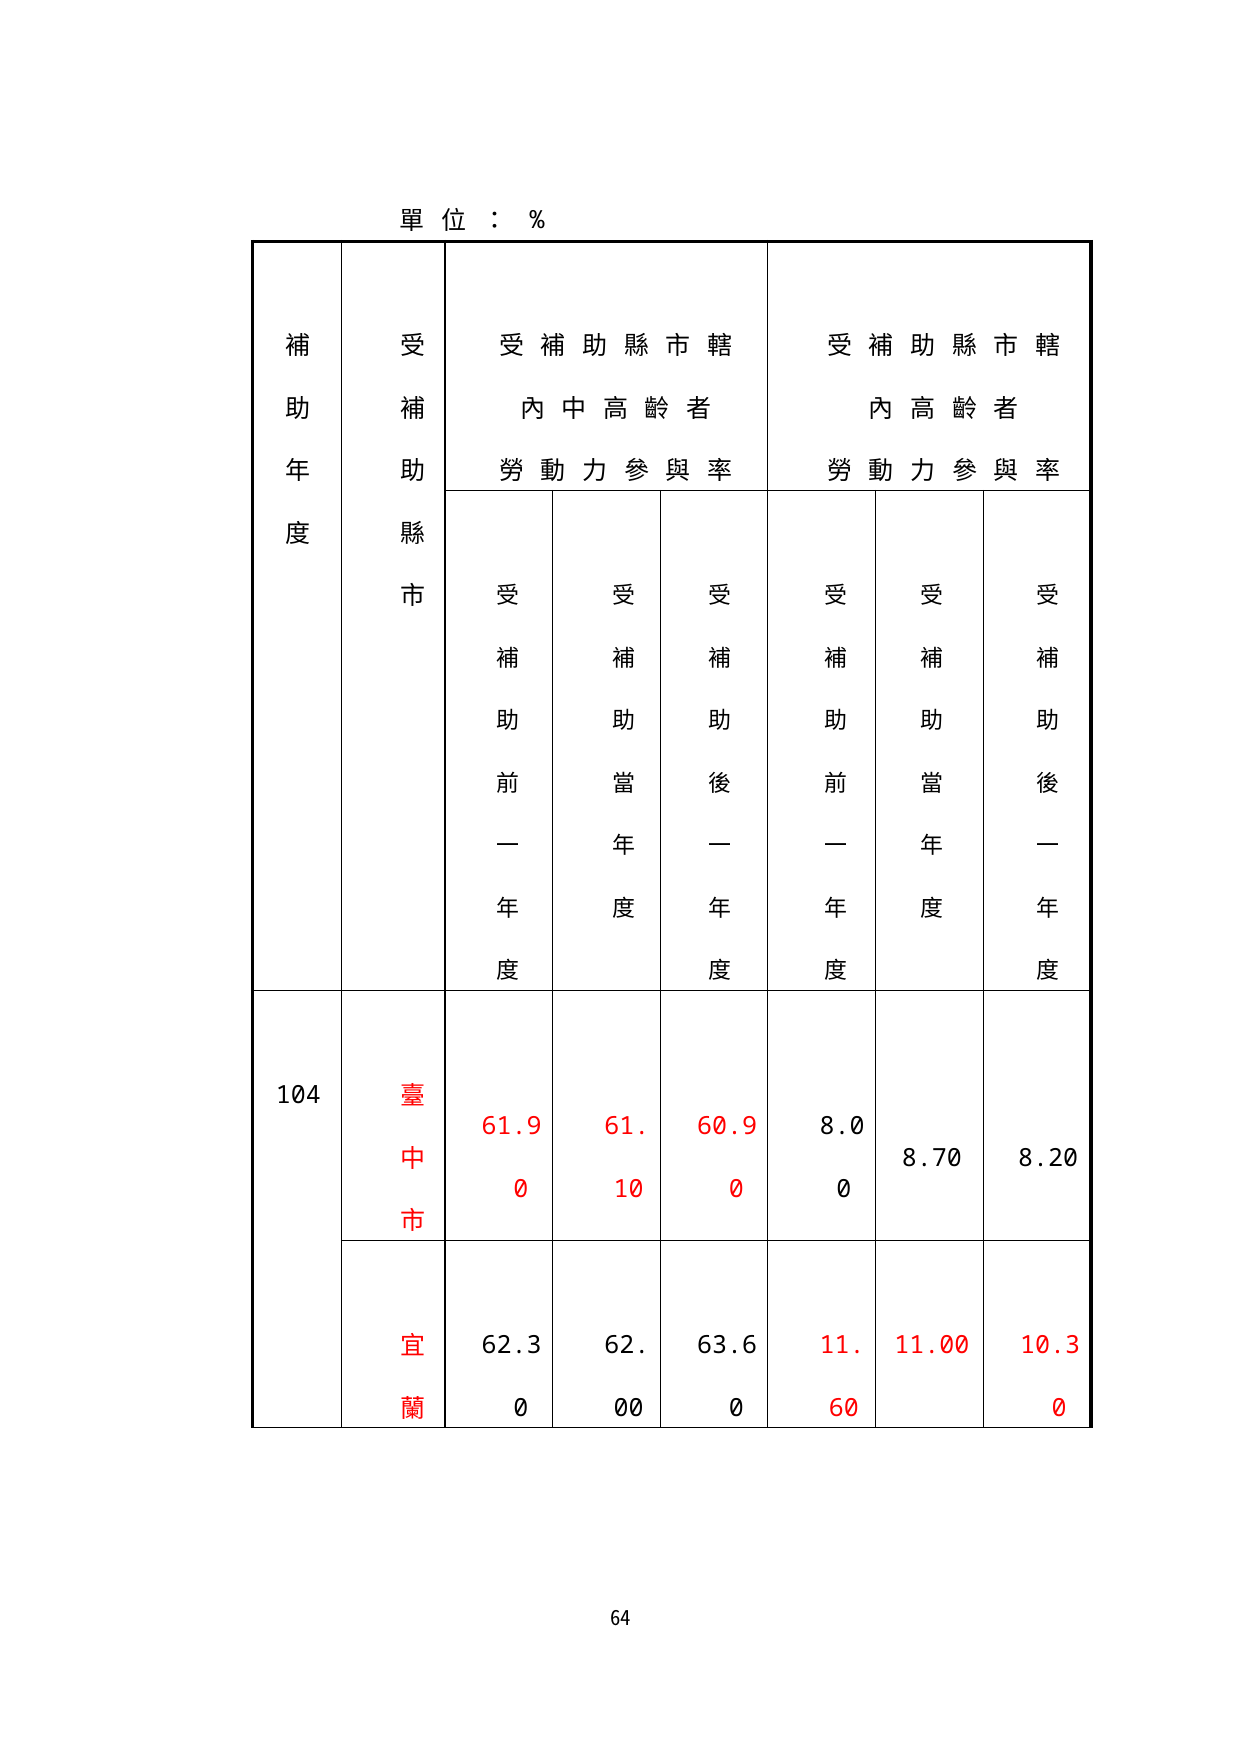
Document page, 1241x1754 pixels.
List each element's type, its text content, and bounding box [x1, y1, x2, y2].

table_header 受補助縣市轄內高齡者 勞動力參與率 [768, 243, 1089, 490]
text 單位：% [238, 177, 1058, 240]
table_cell 11.00 [876, 1241, 983, 1427]
table_header 受補助 縣市 [342, 243, 444, 990]
table_cell 8.70 [876, 991, 983, 1240]
table_cell 受補助當年度 [553, 491, 660, 990]
table_cell 臺中市 [342, 991, 444, 1240]
table_cell 62.30 [446, 1241, 552, 1427]
table_cell 63.60 [661, 1241, 767, 1427]
table_cell 受補助後一年度 [661, 491, 767, 990]
table_cell 受補助當年度 [876, 491, 983, 990]
table_cell 受補助前一年度 [768, 491, 875, 990]
table_cell 10.30 [984, 1241, 1089, 1427]
table_cell 受補助後一年度 [984, 491, 1089, 990]
table_cell 11.60 [768, 1241, 875, 1427]
table_cell 8.20 [984, 991, 1089, 1240]
table_cell 宜蘭 [342, 1241, 444, 1427]
table_cell 62.00 [553, 1241, 660, 1427]
table_cell 受補助前一年度 [446, 491, 552, 990]
table_cell 60.90 [661, 991, 767, 1240]
table_cell 104 [254, 991, 341, 1427]
table_cell 61.90 [446, 991, 552, 1240]
table_header 受補助縣市轄內中高齡者 勞動力參與率 [446, 243, 767, 490]
table_cell 61.10 [553, 991, 660, 1240]
table_cell 8.00 [768, 991, 875, 1240]
table_header 補助 年度 [254, 243, 341, 990]
